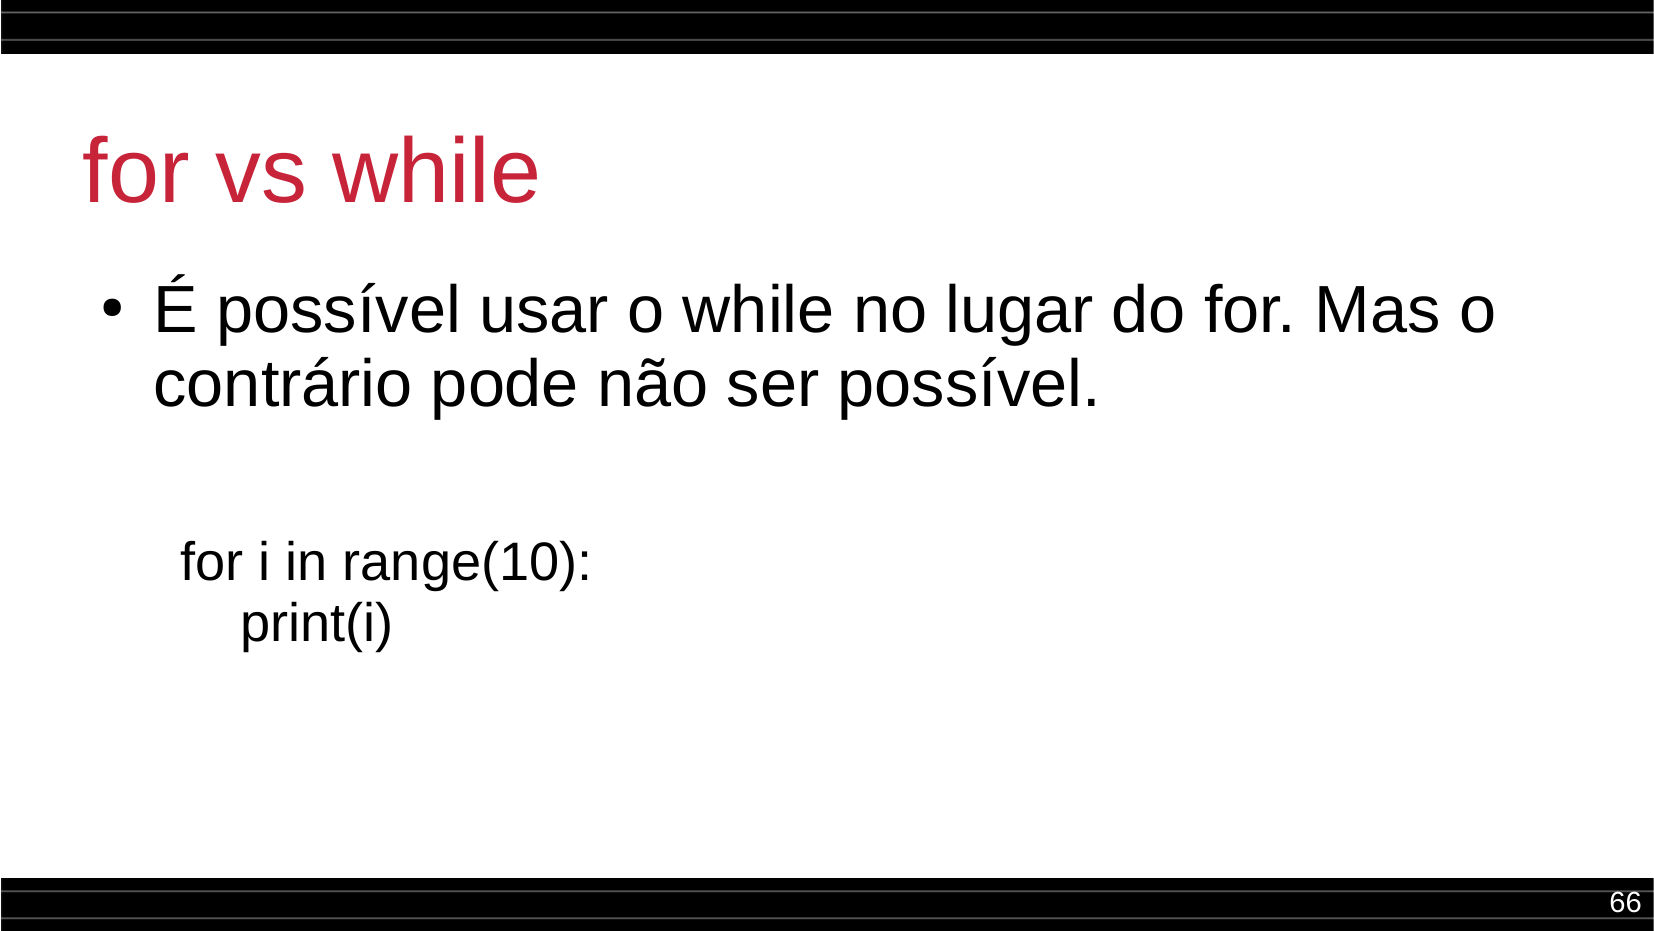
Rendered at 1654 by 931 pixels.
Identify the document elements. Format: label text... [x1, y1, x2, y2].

list É possível usar o while no lugar do for. Mas o contrário pode não ser possível. [82, 271, 1571, 758]
picture [1, 878, 1654, 931]
text_box for i in range(10): print(i) [165, 524, 697, 721]
title for vs while [82, 92, 1571, 249]
picture [1, 0, 1654, 54]
